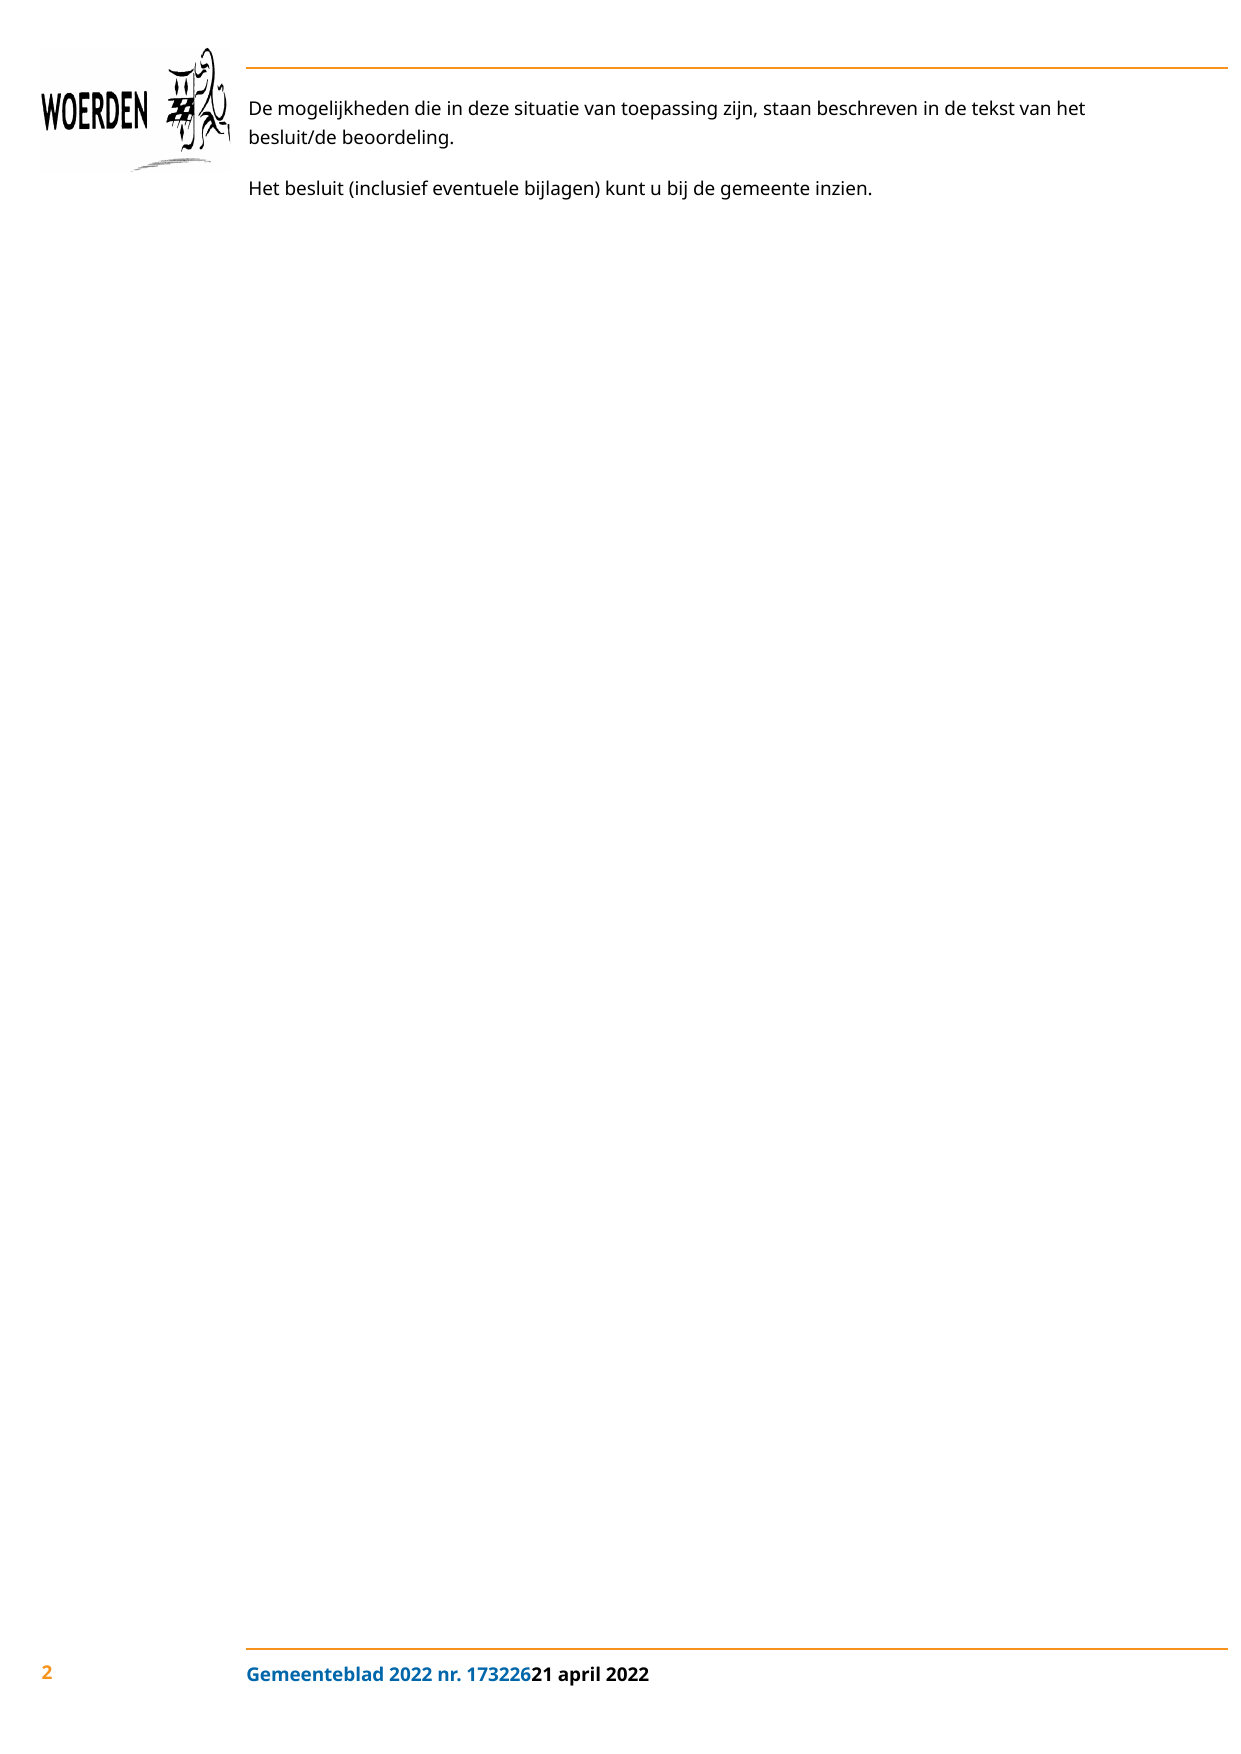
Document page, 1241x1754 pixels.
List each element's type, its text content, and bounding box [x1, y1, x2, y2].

picture [41, 47, 231, 172]
text De mogelijkheden die in deze situatie van toepassing zijn, staan beschreven in de tekst van het besluit/de beoordeling. [248, 95, 1152, 150]
text Het besluit (inclusief eventuele bijlagen) kunt u bij de gemeente inzien. [248, 175, 1152, 201]
